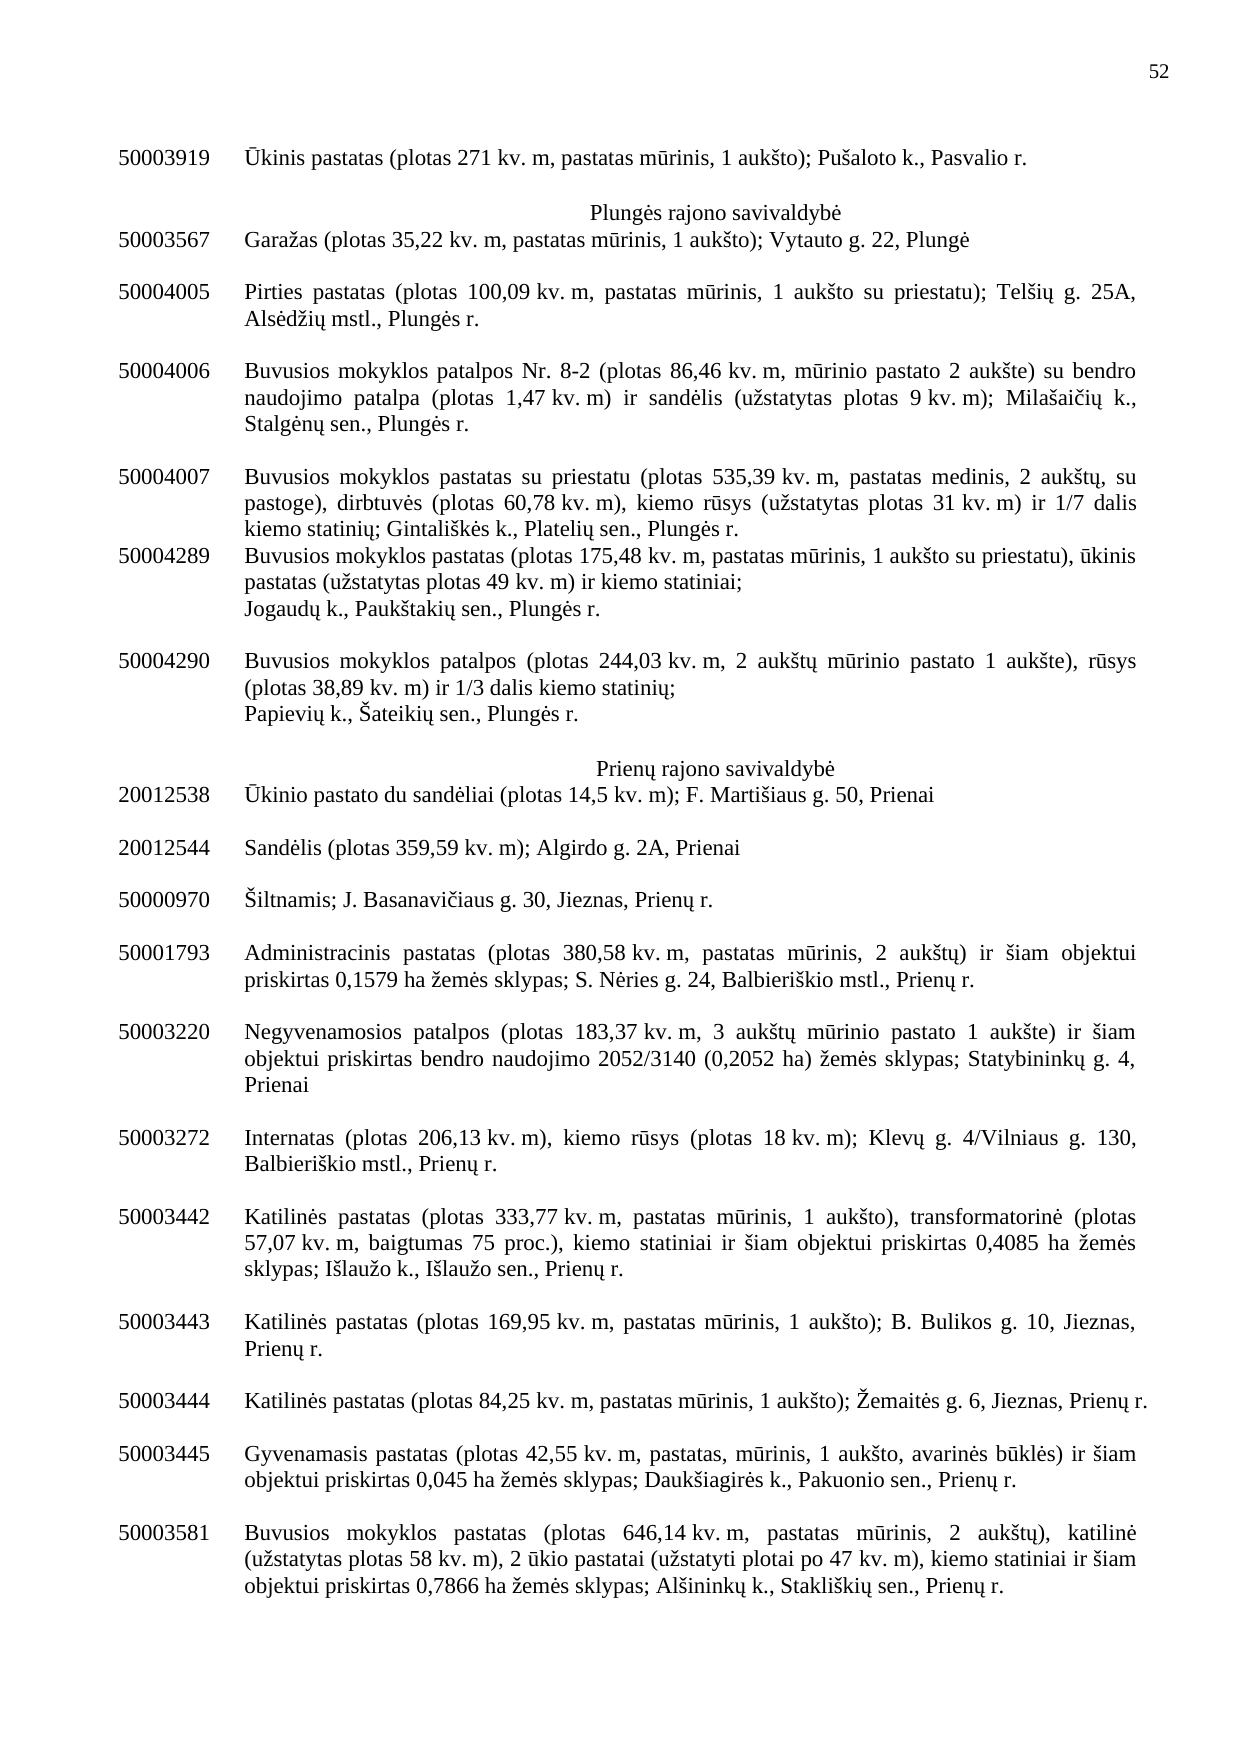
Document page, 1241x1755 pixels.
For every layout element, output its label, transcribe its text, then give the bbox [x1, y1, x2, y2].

table_cell Buvusios mokyklos pastatas (plotas 175,48 kv. m, pastatas mūrinis, 1 aukšto su priestatu), ūkinis pastatas (užstatytas plotas 49 kv. m) ir kiemo statiniai; Jogaudų k., Paukštakių sen., Plungės r. [233, 542, 1148, 621]
table_cell [101, 726, 1198, 753]
table_cell [1178, 1387, 1192, 1414]
table_cell [101, 621, 1198, 647]
table_cell [1178, 226, 1192, 252]
table_cell [101, 199, 233, 226]
table_cell [1193, 1440, 1198, 1493]
table_cell [1178, 145, 1192, 171]
table_cell 50003443 [101, 1308, 233, 1361]
table_cell [101, 118, 1198, 144]
table_cell [1193, 1203, 1198, 1282]
table_cell [1193, 358, 1198, 436]
table_cell [1148, 1124, 1163, 1176]
table_cell [1198, 358, 1240, 436]
table_cell [1198, 199, 1240, 226]
table_cell [1198, 781, 1240, 807]
table_cell [1163, 939, 1178, 992]
table_cell [1148, 887, 1163, 913]
table_cell [1198, 913, 1240, 939]
table_cell [1148, 1440, 1163, 1493]
table_cell Ūkinis pastatas (plotas 271 kv. m, pastatas mūrinis, 1 aukšto); Pušaloto k., Pasvalio r. [233, 145, 1148, 171]
table_cell Prienų rajono savivaldybė [233, 755, 1198, 781]
table_cell [1193, 781, 1198, 807]
table_cell [1163, 887, 1178, 913]
table_cell [1163, 834, 1178, 860]
table_cell [101, 992, 1198, 1018]
table_cell [101, 1176, 1198, 1203]
table_cell 50003581 [101, 1519, 233, 1598]
table_cell [101, 331, 1198, 357]
table_cell [1198, 1519, 1240, 1598]
table_cell [1148, 226, 1163, 252]
table_cell [1198, 939, 1240, 992]
table_cell [1198, 621, 1240, 647]
table_cell 50003272 [101, 1124, 233, 1176]
table_cell [1178, 1519, 1192, 1598]
table_cell [1193, 278, 1198, 331]
table_cell [1198, 887, 1240, 913]
table_cell Buvusios mokyklos patalpos (plotas 244,03 kv. m, 2 aukštų mūrinio pastato 1 aukšte), rūsys (plotas 38,89 kv. m) ir 1/3 dalis kiemo statinių; Papievių k., Šateikių sen., Plungės r. [233, 647, 1148, 726]
table_cell [1163, 145, 1178, 171]
table_cell [1148, 358, 1163, 436]
table_cell [1198, 436, 1240, 463]
table_cell Plungės rajono savivaldybė [233, 199, 1198, 226]
table_cell [1148, 1308, 1163, 1361]
table_cell Garažas (plotas 35,22 kv. m, pastatas mūrinis, 1 aukšto); Vytauto g. 22, Plungė [233, 226, 1148, 252]
table_cell Ūkinio pastato du sandėliai (plotas 14,5 kv. m); F. Martišiaus g. 50, Prienai [233, 781, 1148, 807]
table_cell [101, 1098, 1198, 1124]
table_cell 50003220 [101, 1018, 233, 1097]
table_cell [1163, 1519, 1178, 1598]
table_cell [1193, 1387, 1198, 1414]
table_cell 50004289 [101, 542, 233, 621]
table_cell [1193, 1519, 1198, 1598]
table_cell [1198, 1440, 1240, 1493]
table_cell [1193, 939, 1198, 992]
table_cell Katilinės pastatas (plotas 84,25 kv. m, pastatas mūrinis, 1 aukšto); Žemaitės g. 6, Jieznas, Prienų r. [233, 1387, 1178, 1414]
table_cell [1178, 834, 1192, 860]
table_cell Gyvenamasis pastatas (plotas 42,55 kv. m, pastatas, mūrinis, 1 aukšto, avarinės būklės) ir šiam objektui priskirtas 0,045 ha žemės sklypas; Daukšiagirės k., Pakuonio sen., Prienų r. [233, 1440, 1148, 1493]
table_cell [1193, 1018, 1198, 1097]
table_cell [1198, 1361, 1240, 1387]
table_cell [1163, 278, 1178, 331]
table_cell [1198, 1176, 1240, 1203]
table_cell [1198, 1018, 1240, 1097]
table_cell [101, 1361, 1198, 1387]
table_cell [1198, 755, 1240, 781]
table_cell 50000970 [101, 887, 233, 913]
table_cell [1198, 542, 1240, 621]
table_cell [101, 436, 1198, 463]
table_cell [1198, 331, 1240, 357]
table_cell [1193, 542, 1198, 621]
table_cell 50003442 [101, 1203, 233, 1282]
table_cell [101, 1414, 1198, 1440]
table_cell [1198, 226, 1240, 252]
table_cell [1198, 1387, 1240, 1414]
table_cell [101, 808, 1198, 834]
table_cell [1178, 1308, 1192, 1361]
table_cell [101, 1493, 1198, 1519]
table_cell [1193, 887, 1198, 913]
table_cell [1178, 278, 1192, 331]
table_cell [1198, 1598, 1240, 1624]
table_cell [1163, 226, 1178, 252]
table_cell [1198, 1203, 1240, 1282]
table_cell [1148, 278, 1163, 331]
table_cell [1193, 1308, 1198, 1361]
table_cell [101, 1598, 1198, 1624]
table_cell [1148, 1203, 1163, 1282]
table_cell 50003445 [101, 1440, 233, 1493]
table_cell [1148, 834, 1163, 860]
table_cell [1163, 1203, 1178, 1282]
table_cell [1198, 1493, 1240, 1519]
table_cell 50004290 [101, 647, 233, 726]
table_cell [1198, 808, 1240, 834]
table_cell [1198, 1282, 1240, 1308]
table_cell [1198, 647, 1240, 726]
table_cell [1163, 1308, 1178, 1361]
table_cell [1148, 1519, 1163, 1598]
table_cell [101, 171, 1198, 197]
table_cell [1198, 1124, 1240, 1176]
table_cell [1193, 463, 1198, 542]
table_cell [1193, 145, 1198, 171]
table_cell [1198, 1414, 1240, 1440]
table_cell [1198, 1098, 1240, 1124]
table_cell [1178, 1124, 1192, 1176]
table_cell [1178, 781, 1192, 807]
table_cell [1198, 726, 1240, 753]
table_cell [1148, 647, 1163, 726]
table_cell 20012544 [101, 834, 233, 860]
table_cell [1163, 358, 1178, 436]
table_cell [1198, 463, 1240, 542]
table_cell Administracinis pastatas (plotas 380,58 kv. m, pastatas mūrinis, 2 aukštų) ir šiam objektui priskirtas 0,1579 ha žemės sklypas; S. Nėries g. 24, Balbieriškio mstl., Prienų r. [233, 939, 1148, 992]
table_cell [1178, 939, 1192, 992]
table_cell Internatas (plotas 206,13 kv. m), kiemo rūsys (plotas 18 kv. m); Klevų g. 4/Vilniaus g. 130, Balbieriškio mstl., Prienų r. [233, 1124, 1148, 1176]
table_cell [1148, 781, 1163, 807]
table_cell [1178, 1203, 1192, 1282]
table_cell 50003444 [101, 1387, 233, 1414]
table_cell [1178, 1018, 1192, 1097]
table_cell Sandėlis (plotas 359,59 kv. m); Algirdo g. 2A, Prienai [233, 834, 1148, 860]
table_cell [1178, 647, 1192, 726]
table_cell Buvusios mokyklos pastatas su priestatu (plotas 535,39 kv. m, pastatas medinis, 2 aukštų, su pastoge), dirbtuvės (plotas 60,78 kv. m), kiemo rūsys (užstatytas plotas 31 kv. m) ir 1/7 dalis kiemo statinių; Gintališkės k., Platelių sen., Plungės r. [233, 463, 1148, 542]
table_cell [1148, 1018, 1163, 1097]
table_cell [101, 1282, 1198, 1308]
table_cell [1178, 463, 1192, 542]
table_cell Buvusios mokyklos patalpos Nr. 8-2 (plotas 86,46 kv. m, mūrinio pastato 2 aukšte) su bendro naudojimo patalpa (plotas 1,47 kv. m) ir sandėlis (užstatytas plotas 9 kv. m); Milašaičių k., Stalgėnų sen., Plungės r. [233, 358, 1148, 436]
table_cell [1163, 647, 1178, 726]
table_cell 50004007 [101, 463, 233, 542]
table_cell [1178, 542, 1192, 621]
table_cell [1148, 939, 1163, 992]
table_cell [1198, 278, 1240, 331]
table_cell 50004006 [101, 358, 233, 436]
table_cell [1148, 145, 1163, 171]
table_cell [1163, 1440, 1178, 1493]
table_cell [1193, 1124, 1198, 1176]
table_cell [1198, 992, 1240, 1018]
table_cell Pirties pastatas (plotas 100,09 kv. m, pastatas mūrinis, 1 aukšto su priestatu); Telšių g. 25A, Alsėdžių mstl., Plungės r. [233, 278, 1148, 331]
table_cell 50001793 [101, 939, 233, 992]
table_cell Katilinės pastatas (plotas 333,77 kv. m, pastatas mūrinis, 1 aukšto), transformatorinė (plotas 57,07 kv. m, baigtumas 75 proc.), kiemo statiniai ir šiam objektui priskirtas 0,4085 ha žemės sklypas; Išlaužo k., Išlaužo sen., Prienų r. [233, 1203, 1148, 1282]
table_cell [1148, 463, 1163, 542]
table_cell 50003567 [101, 226, 233, 252]
table_cell [1163, 463, 1178, 542]
table_cell [1193, 226, 1198, 252]
table_cell [101, 252, 1198, 278]
table_cell [1178, 1440, 1192, 1493]
table_cell [1178, 358, 1192, 436]
table_cell [1198, 171, 1240, 197]
table_cell Katilinės pastatas (plotas 169,95 kv. m, pastatas mūrinis, 1 aukšto); B. Bulikos g. 10, Jieznas, Prienų r. [233, 1308, 1148, 1361]
table_cell [101, 860, 1198, 887]
table_cell 50004005 [101, 278, 233, 331]
table_cell Šiltnamis; J. Basanavičiaus g. 30, Jieznas, Prienų r. [233, 887, 1148, 913]
table_cell [1163, 542, 1178, 621]
table_cell Negyvenamosios patalpos (plotas 183,37 kv. m, 3 aukštų mūrinio pastato 1 aukšte) ir šiam objektui priskirtas bendro naudojimo 2052/3140 (0,2052 ha) žemės sklypas; Statybininkų g. 4, Prienai [233, 1018, 1148, 1097]
table_cell [101, 913, 1198, 939]
table_cell [1198, 252, 1240, 278]
table_cell [1198, 834, 1240, 860]
table_cell 20012538 [101, 781, 233, 807]
table_cell [1193, 834, 1198, 860]
table_cell [1198, 860, 1240, 887]
table_cell [101, 755, 233, 781]
table_cell [1148, 542, 1163, 621]
table_cell [1198, 1308, 1240, 1361]
table_cell [1198, 145, 1240, 171]
table_cell [1198, 118, 1240, 144]
table_cell [1163, 781, 1178, 807]
table_cell Buvusios mokyklos pastatas (plotas 646,14 kv. m, pastatas mūrinis, 2 aukštų), katilinė (užstatytas plotas 58 kv. m), 2 ūkio pastatai (užstatyti plotai po 47 kv. m), kiemo statiniai ir šiam objektui priskirtas 0,7866 ha žemės sklypas; Alšininkų k., Stakliškių sen., Prienų r. [233, 1519, 1148, 1598]
table_cell [1163, 1124, 1178, 1176]
table_cell [1193, 647, 1198, 726]
table_cell 50003919 [101, 145, 233, 171]
table_cell [1178, 887, 1192, 913]
table_cell [1163, 1018, 1178, 1097]
